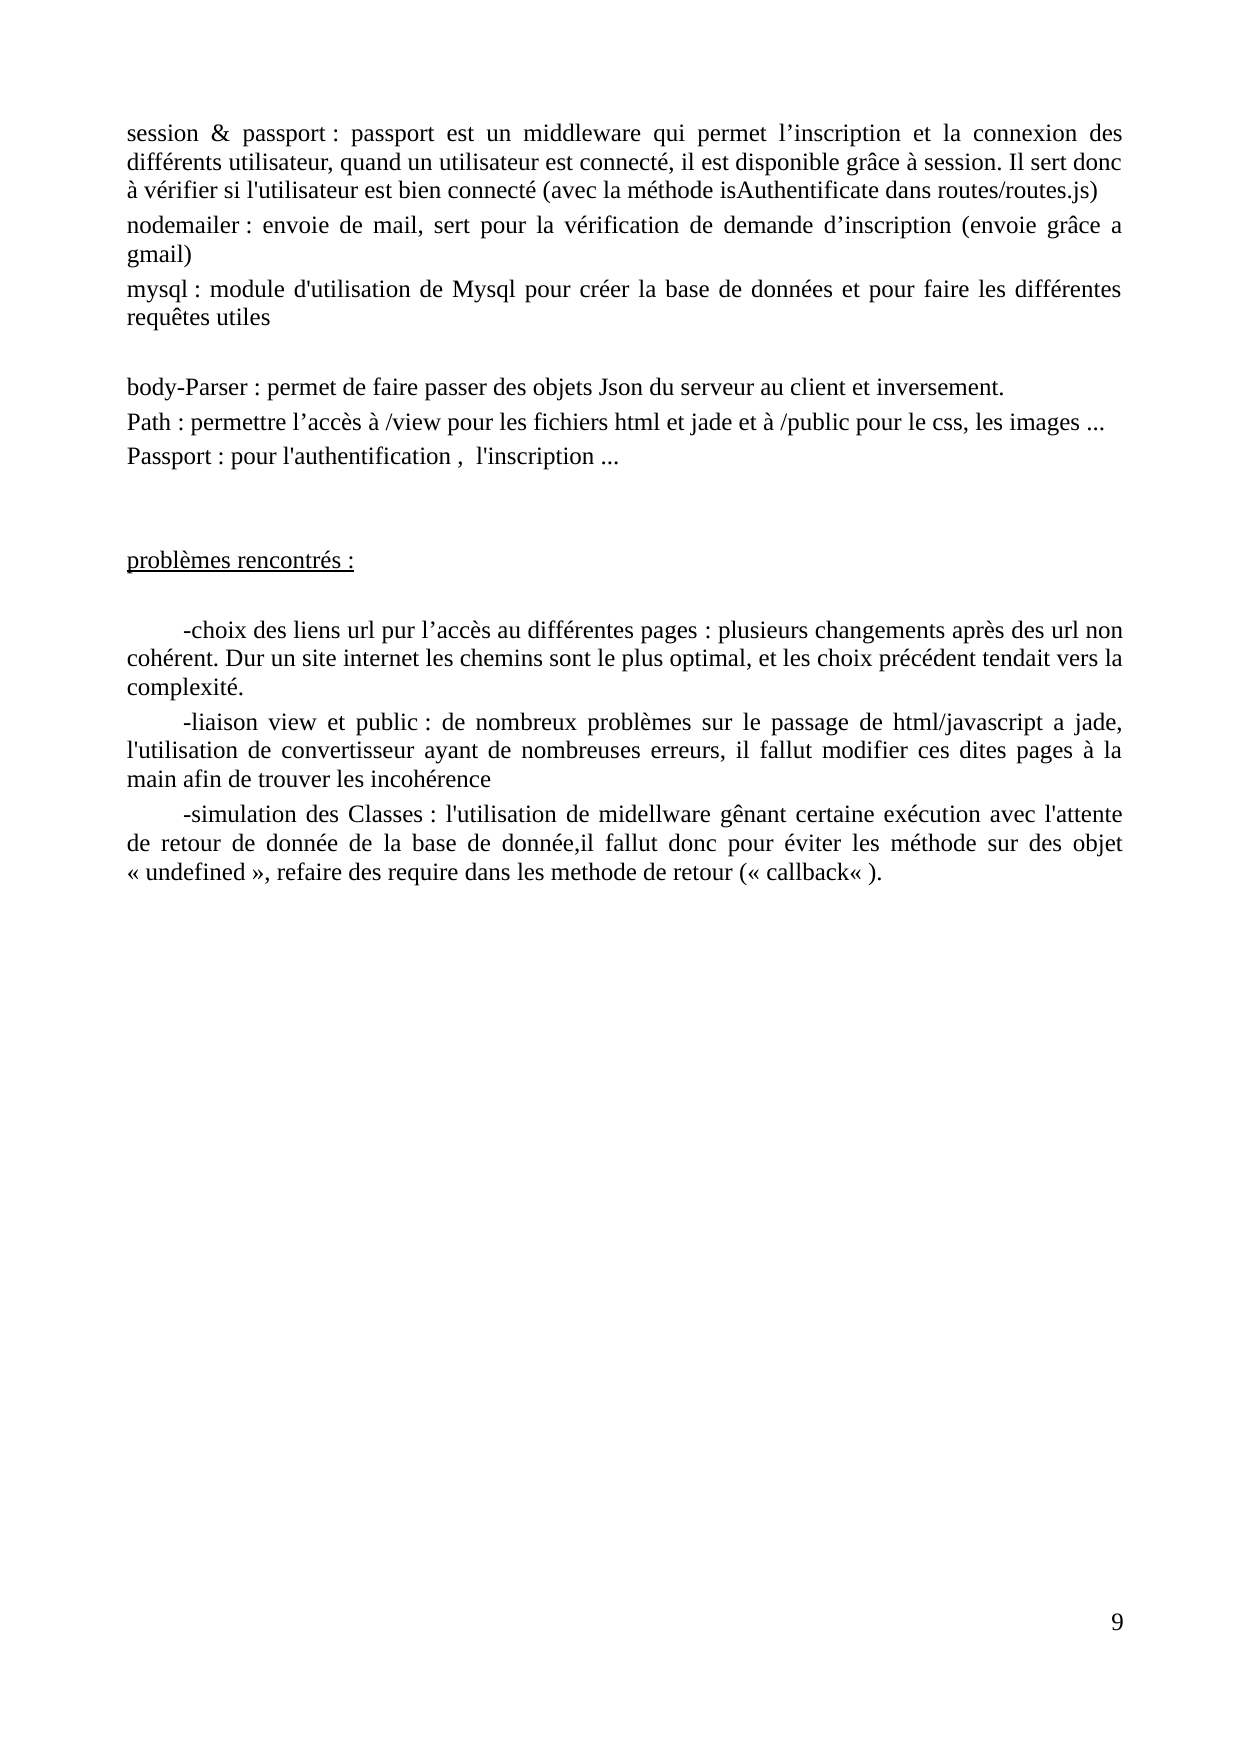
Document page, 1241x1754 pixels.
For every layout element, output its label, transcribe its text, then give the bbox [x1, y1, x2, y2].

text mysql : module d'utilisation de Mysql pour créer la base de données et pour faire les différentes requêtes utiles [127, 274, 1123, 331]
text nodemailer : envoie de mail, sert pour la vérification de demande d’inscription (envoie grâce a gmail) [127, 210, 1123, 268]
text body-Parser : permet de faire passer des objets Json du serveur au client et inversement. [127, 372, 1123, 401]
text -choix des liens url pur l’accès au différentes pages : plusieurs changements après des url non cohérent. Dur un site internet les chemins sont le plus optimal, et les choix précédent tendait vers la complexité. [127, 615, 1123, 701]
text -liaison view et public : de nombreux problèmes sur le passage de html/javascript a jade, l'utilisation de convertisseur ayant de nombreuses erreurs, il fallut modifier ces dites pages à la main afin de trouver les incohérence [127, 707, 1123, 793]
text Path : permettre l’accès à /view pour les fichiers html et jade et à /public pour le css, les images ... [127, 407, 1123, 435]
text -simulation des Classes : l'utilisation de midellware gênant certaine exécution avec l'attente de retour de donnée de la base de donnée,il fallut donc pour éviter les méthode sur des objet « undefined », refaire des require dans les methode de retour (« callback« ). [127, 799, 1123, 885]
text session & passport : passport est un middleware qui permet l’inscription et la connexion des différents utilisateur, quand un utilisateur est connecté, il est disponible grâce à session. Il sert donc à vérifier si l'utilisateur est bien connecté (avec la méthode isAuthentificate dans routes/routes.js) [127, 118, 1123, 204]
text Passport : pour l'authentification , l'inscription ... [127, 441, 1123, 470]
text problèmes rencontrés : [127, 545, 1123, 574]
